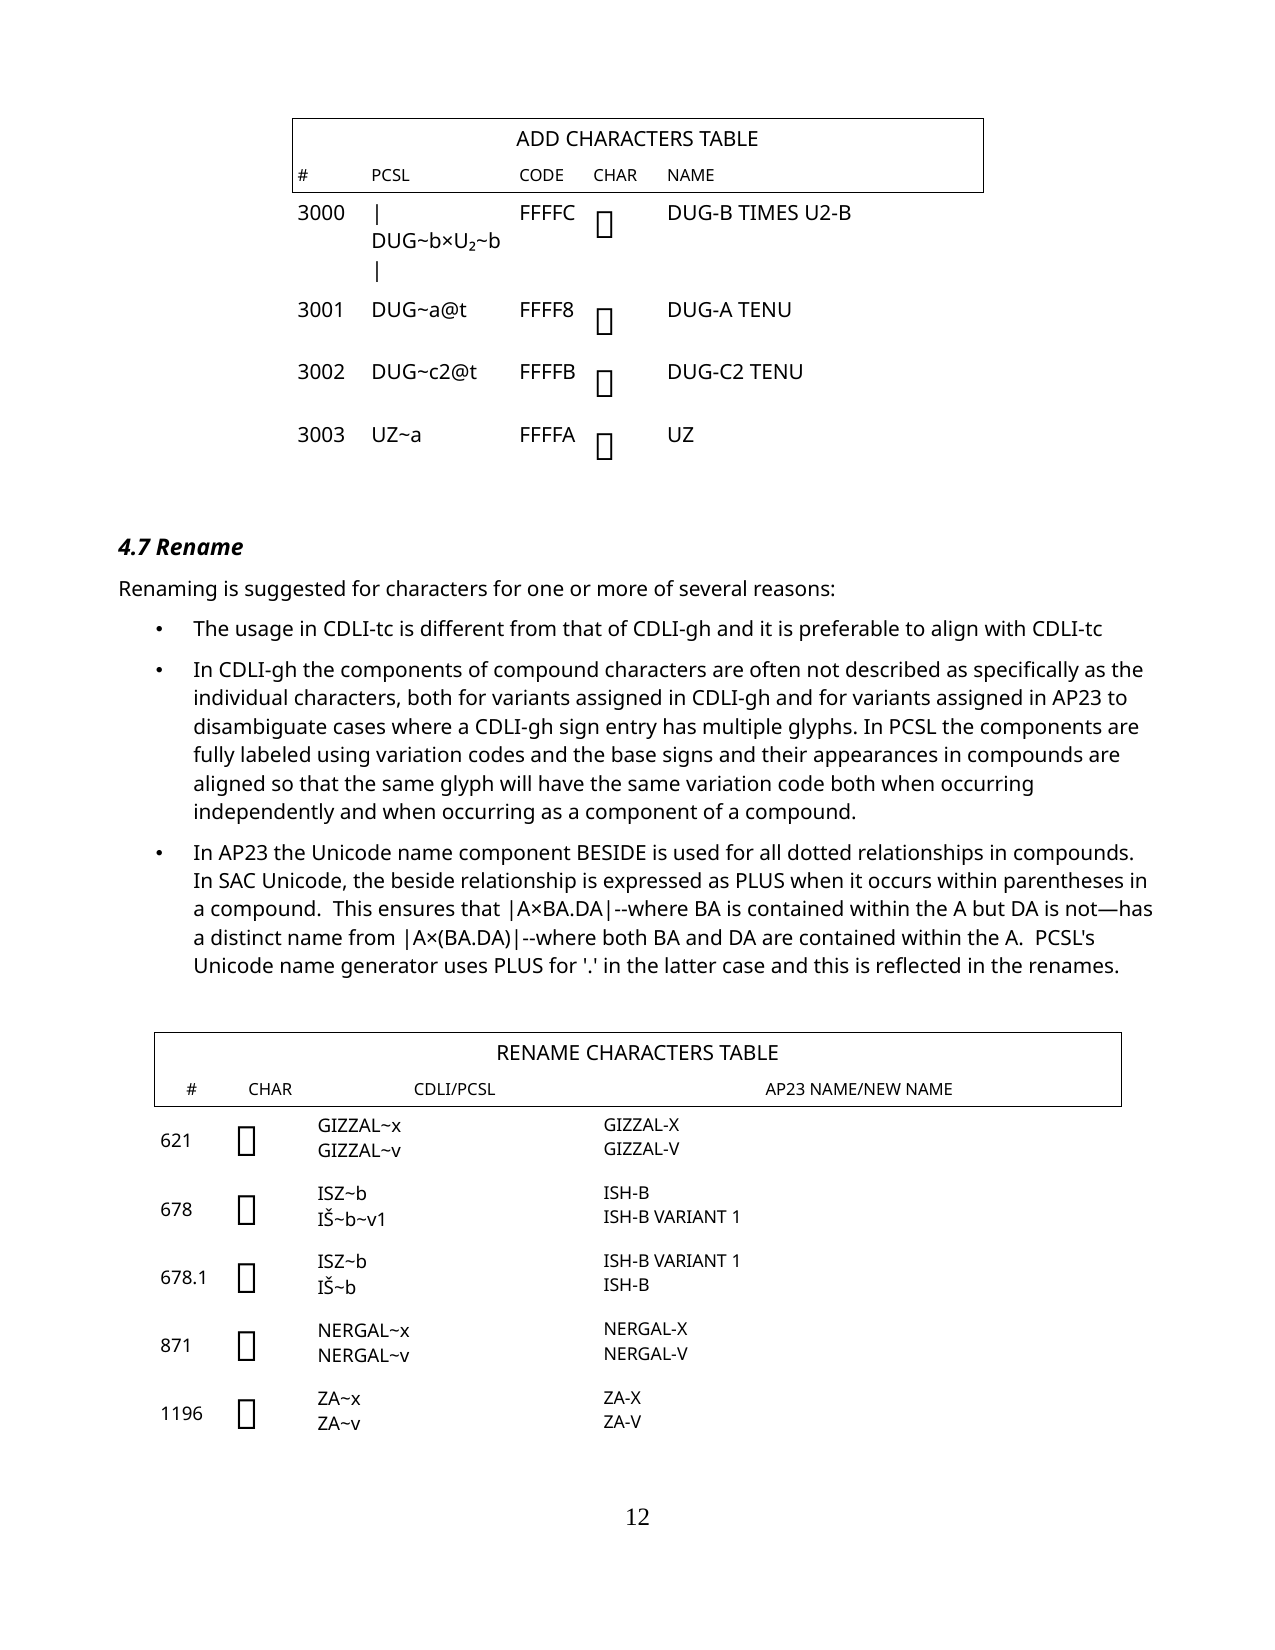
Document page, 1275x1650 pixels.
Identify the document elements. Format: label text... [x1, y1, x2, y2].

table_cell UZ~a [366, 414, 513, 477]
table_cell DUG-A TENU [661, 289, 983, 352]
list In AP23 the Unicode name component BESIDE is used for all dotted relationships in compounds. In SAC Unicode, the beside relationship is expressed as PLUS when it occurs within parentheses in a compound. This ensures that |A×BA.DA|--where BA is contained within the A but DA is not—has a distinct name from |A×(BA.DA)|--where both BA and DA are contained within the A. PCSL's Unicode name generator uses PLUS for '.' in the latter case and this is reflected in the renames. [156, 838, 1157, 980]
table_cell NERGAL-X NERGAL-V [598, 1311, 1121, 1379]
table_cell DUG-C2 TENU [661, 352, 983, 414]
table_cell 3003 [292, 414, 366, 477]
table_cell PCSL [366, 158, 513, 192]
table_cell ISH-B VARIANT 1 ISH-B [598, 1243, 1121, 1311]
table_cell GIZZAL-X GIZZAL-V [598, 1107, 1121, 1175]
table_cell 𒡶 [228, 1243, 312, 1311]
table_cell 󿿺 [587, 414, 661, 477]
table_cell 󿿻 [587, 352, 661, 414]
table_cell CHAR [587, 158, 661, 192]
table_cell 678.1 [155, 1243, 228, 1311]
table_cell DUG-B TIMES U2-B [661, 193, 983, 289]
table_cell ZA~x ZA~v [312, 1379, 597, 1448]
table_cell FFFF8 [513, 289, 587, 352]
table_cell 𒡵 [228, 1175, 312, 1243]
table_cell DUG~c2@t [366, 352, 513, 414]
list The usage in CDLI-tc is different from that of CDLI-gh and it is preferable to align with CDLI-tc [156, 614, 1157, 643]
table_cell ISZ~b IŠ~b~v1 [312, 1175, 597, 1243]
table_cell 𒠲 [228, 1107, 312, 1175]
table_cell 󿿼 [587, 193, 661, 289]
table_cell NERGAL~x NERGAL~v [312, 1311, 597, 1379]
table_cell 871 [155, 1311, 228, 1379]
table_cell NAME [661, 158, 983, 192]
table_header ADD CHARACTERS TABLE [293, 119, 983, 158]
table_cell FFFFC [513, 193, 587, 289]
table_cell 3002 [292, 352, 366, 414]
table_cell 𒫯 [228, 1379, 312, 1448]
list In CDLI-gh the components of compound characters are often not described as specifically as the individual characters, both for variants assigned in CDLI-gh and for variants assigned in AP23 to disambiguate cases where a CDLI-gh sign entry has multiple glyphs. In PCSL the components are fully labeled using variation codes and the base signs and their appearances in compounds are aligned so that the same glyph will have the same variation code both when occurring independently and when occurring as a component of a compound. [156, 655, 1157, 826]
table_cell 1196 [155, 1379, 228, 1448]
table_cell ISZ~b IŠ~b [312, 1243, 597, 1311]
table_cell # [293, 158, 366, 192]
table_cell 621 [155, 1107, 228, 1175]
table_cell AP23 NAME/NEW NAME [598, 1072, 1121, 1106]
table_cell CODE [513, 158, 587, 192]
text Renaming is suggested for characters for one or more of several reasons: [118, 574, 1157, 603]
table_cell |DUG~b×U₂~b| [366, 193, 513, 289]
table_cell FFFFA [513, 414, 587, 477]
table_cell DUG~a@t [366, 289, 513, 352]
table_cell 𒥞 [228, 1311, 312, 1379]
subtitle 4.7 Rename [118, 530, 1157, 562]
table_cell ZA-X ZA-V [598, 1379, 1121, 1448]
table_cell # [155, 1072, 228, 1106]
table_cell GIZZAL~x GIZZAL~v [312, 1107, 597, 1175]
table_header RENAME CHARACTERS TABLE [155, 1033, 1121, 1072]
table_cell FFFFB [513, 352, 587, 414]
table_cell 3000 [292, 193, 366, 289]
table_cell 3001 [292, 289, 366, 352]
table_cell CHAR [228, 1072, 312, 1106]
table_cell CDLI/PCSL [312, 1072, 597, 1106]
table_cell ISH-B ISH-B VARIANT 1 [598, 1175, 1121, 1243]
table_cell UZ [661, 414, 983, 477]
table_cell 󿿸 [587, 289, 661, 352]
table_cell 678 [155, 1175, 228, 1243]
